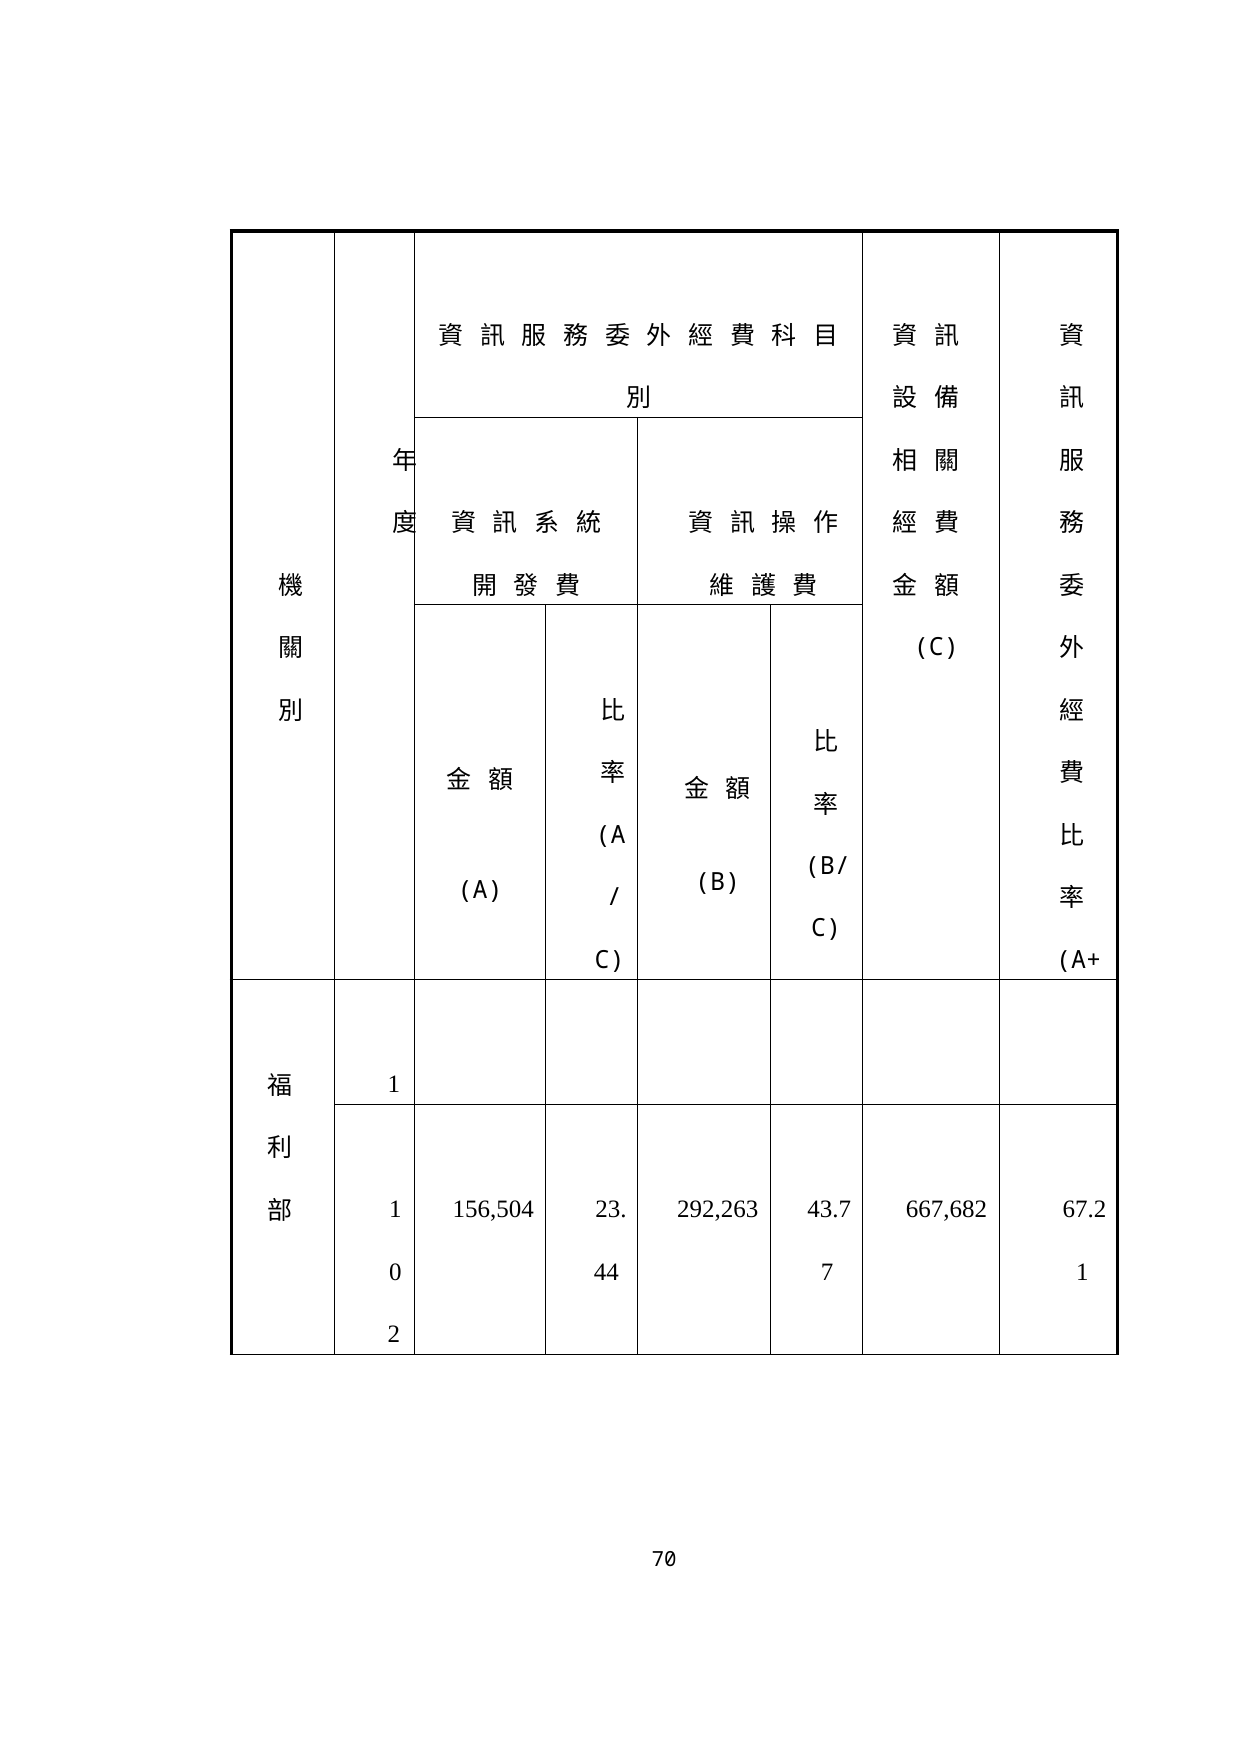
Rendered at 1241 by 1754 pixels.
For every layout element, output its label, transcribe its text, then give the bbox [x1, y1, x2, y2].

table_cell 金額 (B) [638, 605, 770, 979]
table_cell 1 [335, 980, 414, 1104]
table_header 年度 [335, 233, 414, 979]
table_cell 102 [335, 1105, 414, 1354]
table_header 資訊設備相關經費金額 (C) [863, 233, 999, 979]
table_cell [415, 980, 545, 1104]
table_cell [638, 980, 770, 1104]
table_cell 福利部 [233, 980, 334, 1354]
table_cell 比率(B/C) [771, 605, 862, 979]
table_cell 67.21 [1000, 1105, 1116, 1354]
table_cell 資訊操作維護費 [638, 418, 862, 604]
table_cell 43.77 [771, 1105, 862, 1354]
table_cell 比率(A/C) [546, 605, 637, 979]
table_header 資訊服務委外經費科目別 [415, 233, 862, 417]
table_cell 資訊系統開發費 [415, 418, 637, 604]
table_header 機關別 [233, 233, 334, 979]
table_cell [863, 980, 999, 1104]
table_cell 292,263 [638, 1105, 770, 1354]
table_cell [771, 980, 862, 1104]
table_cell [546, 980, 637, 1104]
table_cell 156,504 [415, 1105, 545, 1354]
table_header 資訊服務委外經費比率(A+B/C) [1000, 233, 1116, 979]
table_cell 667,682 [863, 1105, 999, 1354]
table_cell 金額 (A) [415, 605, 545, 979]
table_cell 23.44 [546, 1105, 637, 1354]
table_cell [1000, 980, 1116, 1104]
